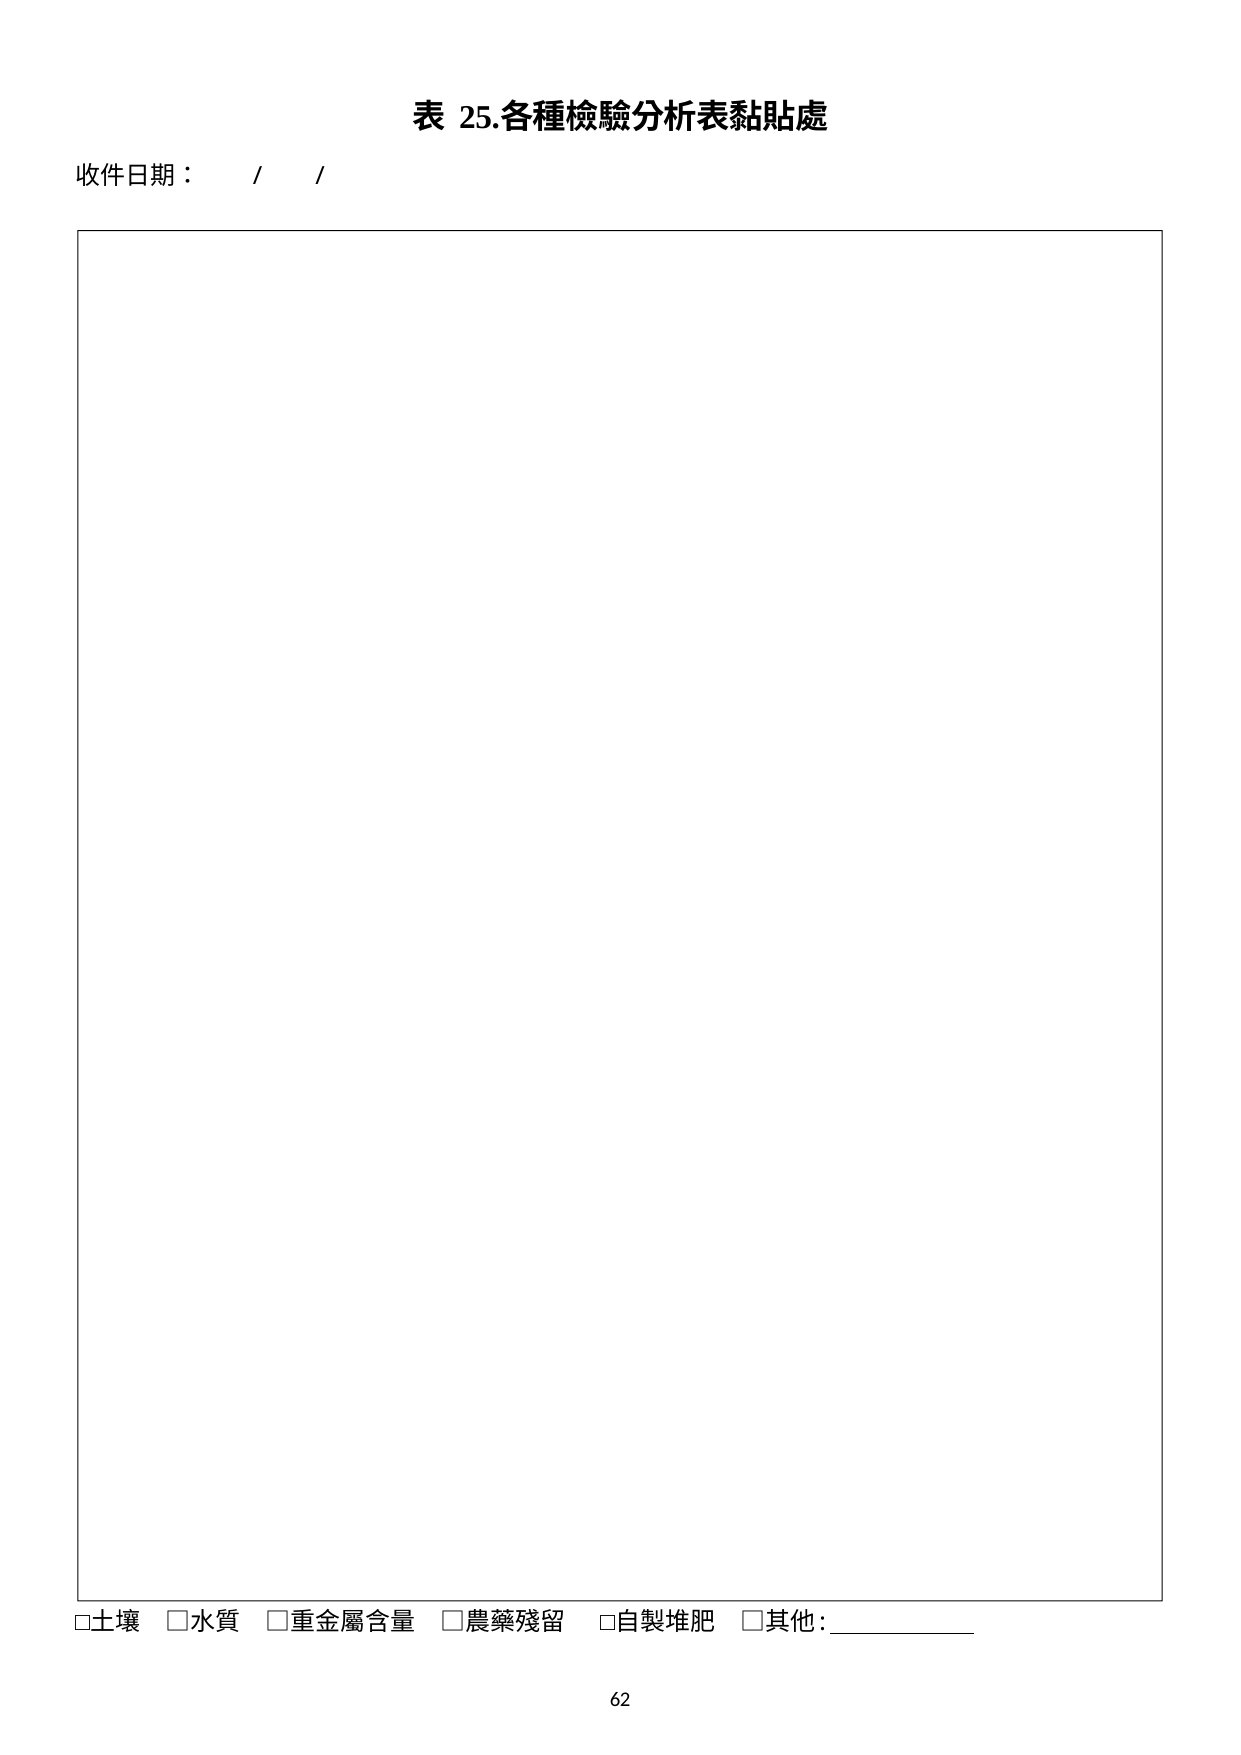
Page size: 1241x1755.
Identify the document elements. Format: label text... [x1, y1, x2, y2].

text □土壤 □水質 □重金屬含量 □農藥殘留 □自製堆肥 □其他: [75, 197, 1211, 1638]
subtitle 表 25.各種檢驗分析表黏貼處 [48, 90, 1193, 138]
text 收件日期： / / [75, 156, 1211, 192]
